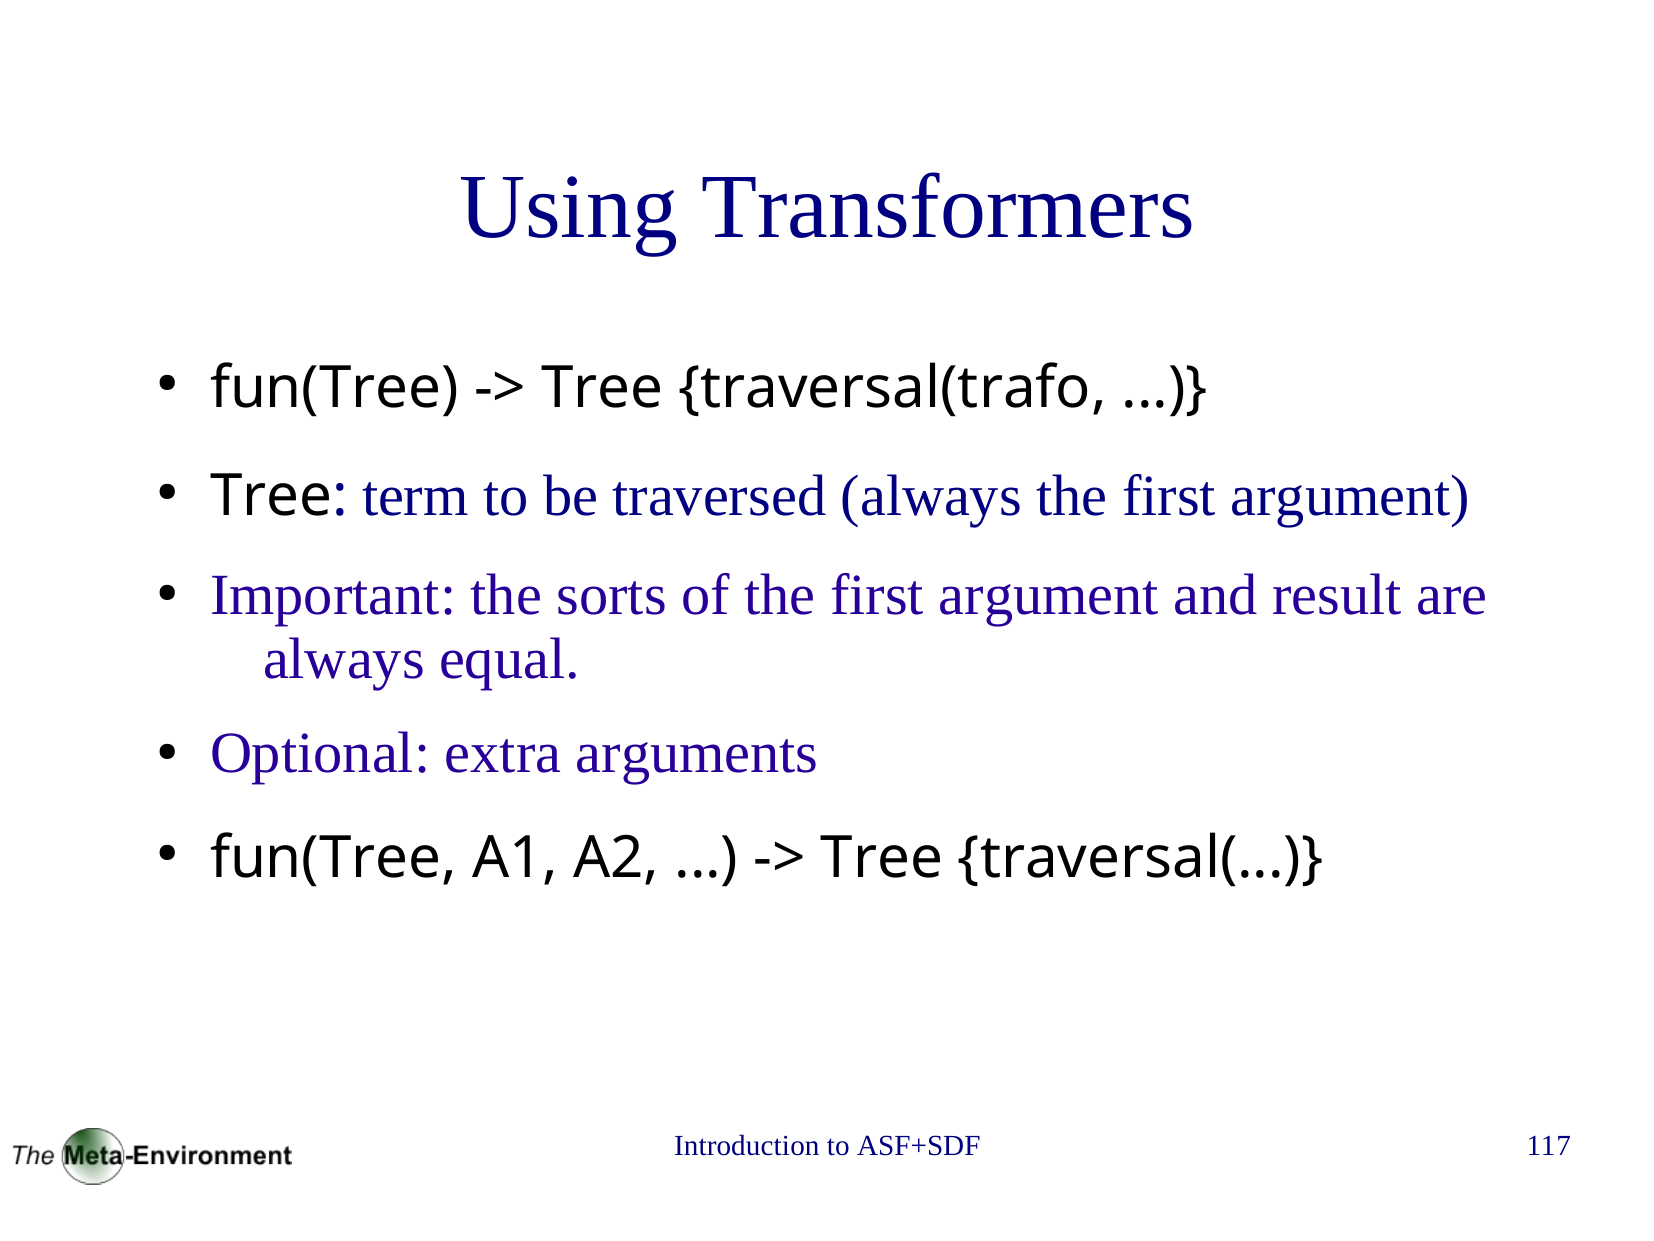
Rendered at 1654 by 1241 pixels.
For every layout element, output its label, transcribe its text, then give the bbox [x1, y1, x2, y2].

picture [13, 1128, 292, 1185]
title Using Transformers [121, 102, 1534, 311]
list fun(Tree) -> Tree {traversal(trafo, ...)} Tree: term to be traversed (always the first argument) Important: the sorts of the first argument and result are always equal. Optional: extra arguments fun(Tree, A1, A2, ...) -> Tree {traversal(...)} [121, 344, 1534, 1127]
